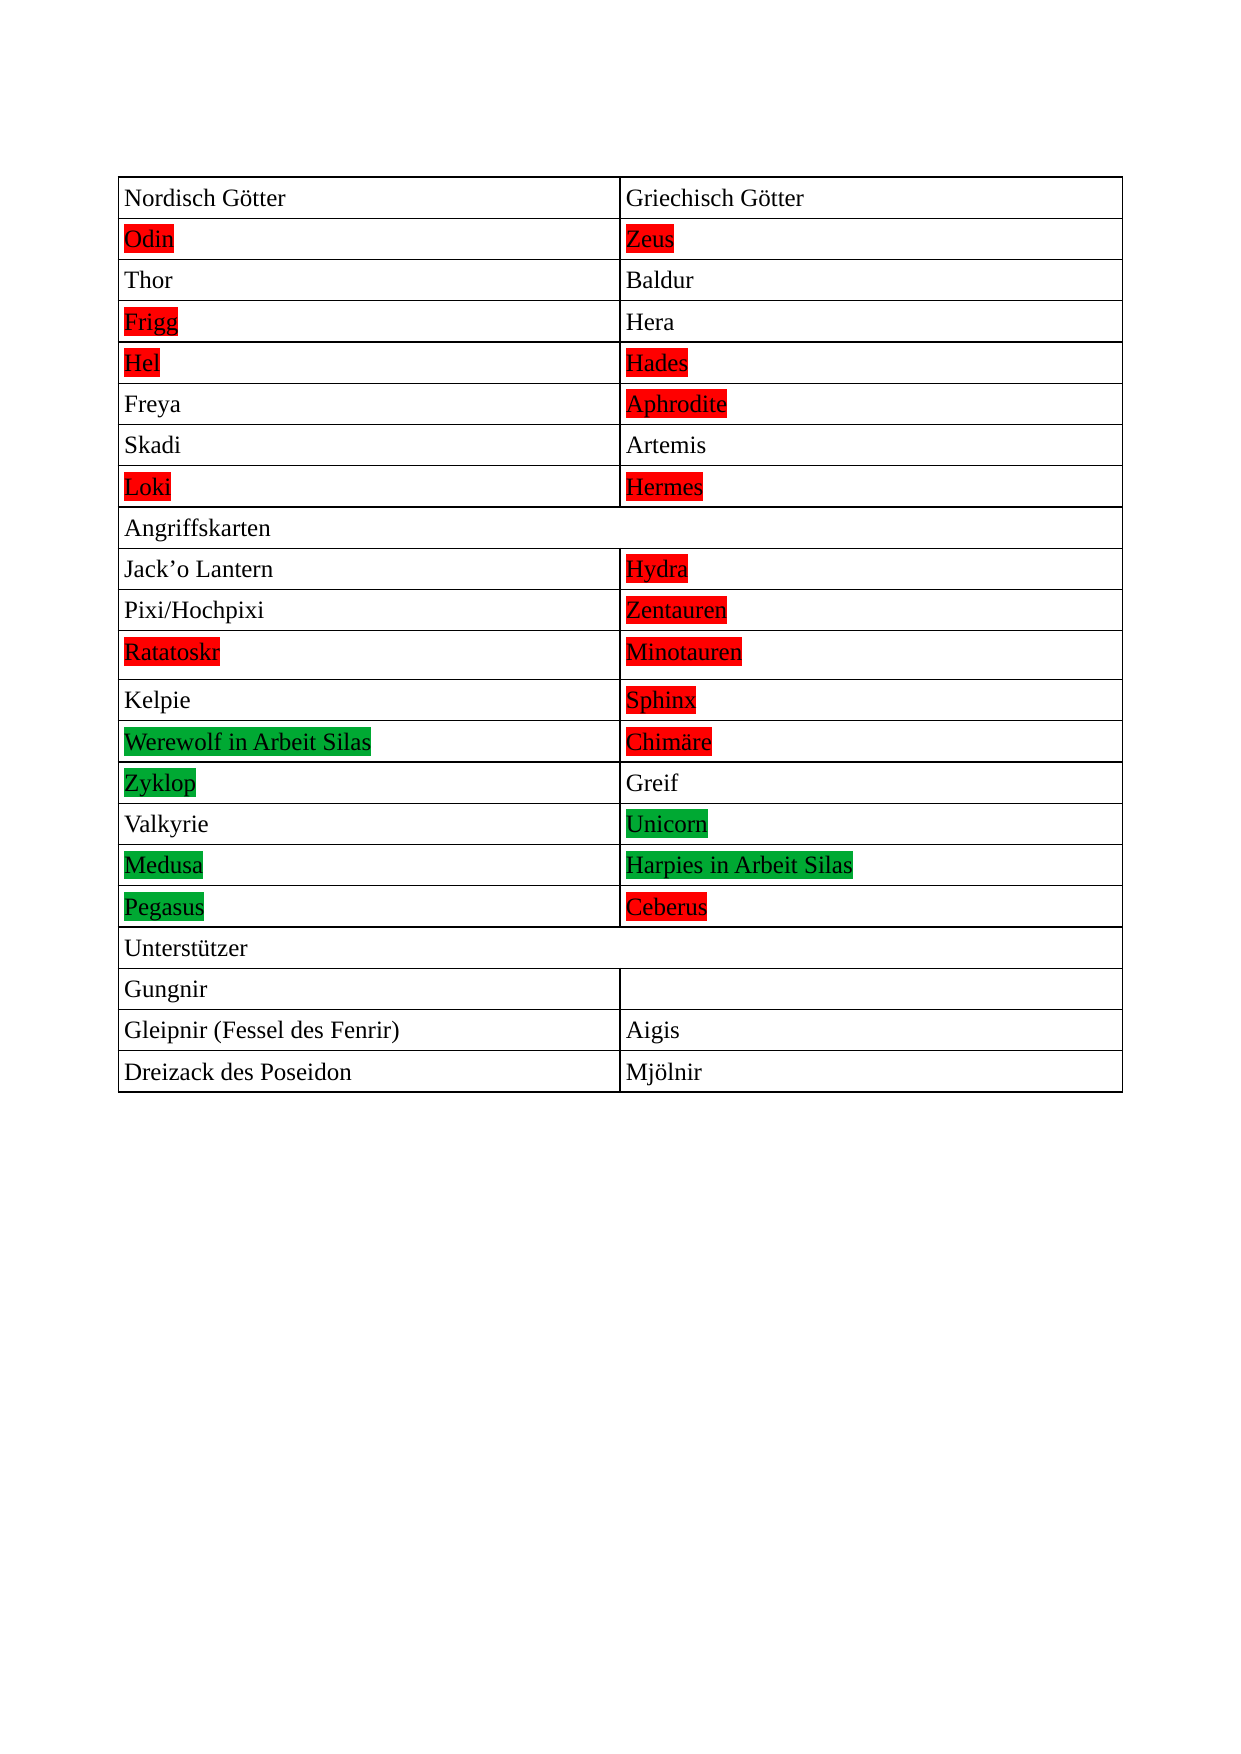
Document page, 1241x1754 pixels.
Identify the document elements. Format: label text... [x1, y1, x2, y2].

table_cell Hel [119, 343, 619, 383]
table_cell Hermes [621, 466, 1122, 506]
table_cell Thor [119, 260, 619, 300]
table_header Nordisch Götter [119, 178, 619, 218]
table_cell Hades [621, 343, 1122, 383]
table_cell [621, 969, 1122, 1009]
table_cell Jack’o Lantern [119, 549, 619, 589]
table_cell Aigis [621, 1010, 1122, 1050]
table_cell Hydra [621, 549, 1122, 589]
table_cell Harpies in Arbeit Silas [621, 845, 1122, 885]
table_cell Unterstützer [119, 928, 1122, 968]
table_cell Unicorn [621, 804, 1122, 844]
table_header Griechisch Götter [621, 178, 1122, 218]
table_cell Valkyrie [119, 804, 619, 844]
table_cell Frigg [119, 301, 619, 341]
table_cell Medusa [119, 845, 619, 885]
table_cell Minotauren [621, 631, 1122, 679]
table_cell Zeus [621, 219, 1122, 259]
table_cell Greif [621, 763, 1122, 803]
table_cell Chimäre [621, 721, 1122, 761]
table_cell Skadi [119, 425, 619, 465]
table_cell Baldur [621, 260, 1122, 300]
table_cell Loki [119, 466, 619, 506]
table_cell Artemis [621, 425, 1122, 465]
table_cell Aphrodite [621, 384, 1122, 424]
table_cell Angriffskarten [119, 508, 1122, 548]
table_cell Werewolf in Arbeit Silas [119, 721, 619, 761]
table_cell Kelpie [119, 680, 619, 720]
table_cell Gungnir [119, 969, 619, 1009]
table_cell Odin [119, 219, 619, 259]
table_cell Dreizack des Poseidon [119, 1051, 619, 1091]
table_cell Ratatoskr [119, 631, 619, 679]
table_cell Zyklop [119, 763, 619, 803]
table_cell Gleipnir (Fessel des Fenrir) [119, 1010, 619, 1050]
table_cell Zentauren [621, 590, 1122, 630]
table_cell Ceberus [621, 886, 1122, 926]
table_cell Pegasus [119, 886, 619, 926]
table_cell Pixi/Hochpixi [119, 590, 619, 630]
table_cell Sphinx [621, 680, 1122, 720]
table_cell Mjölnir [621, 1051, 1122, 1091]
table_cell Freya [119, 384, 619, 424]
table_cell Hera [621, 301, 1122, 341]
